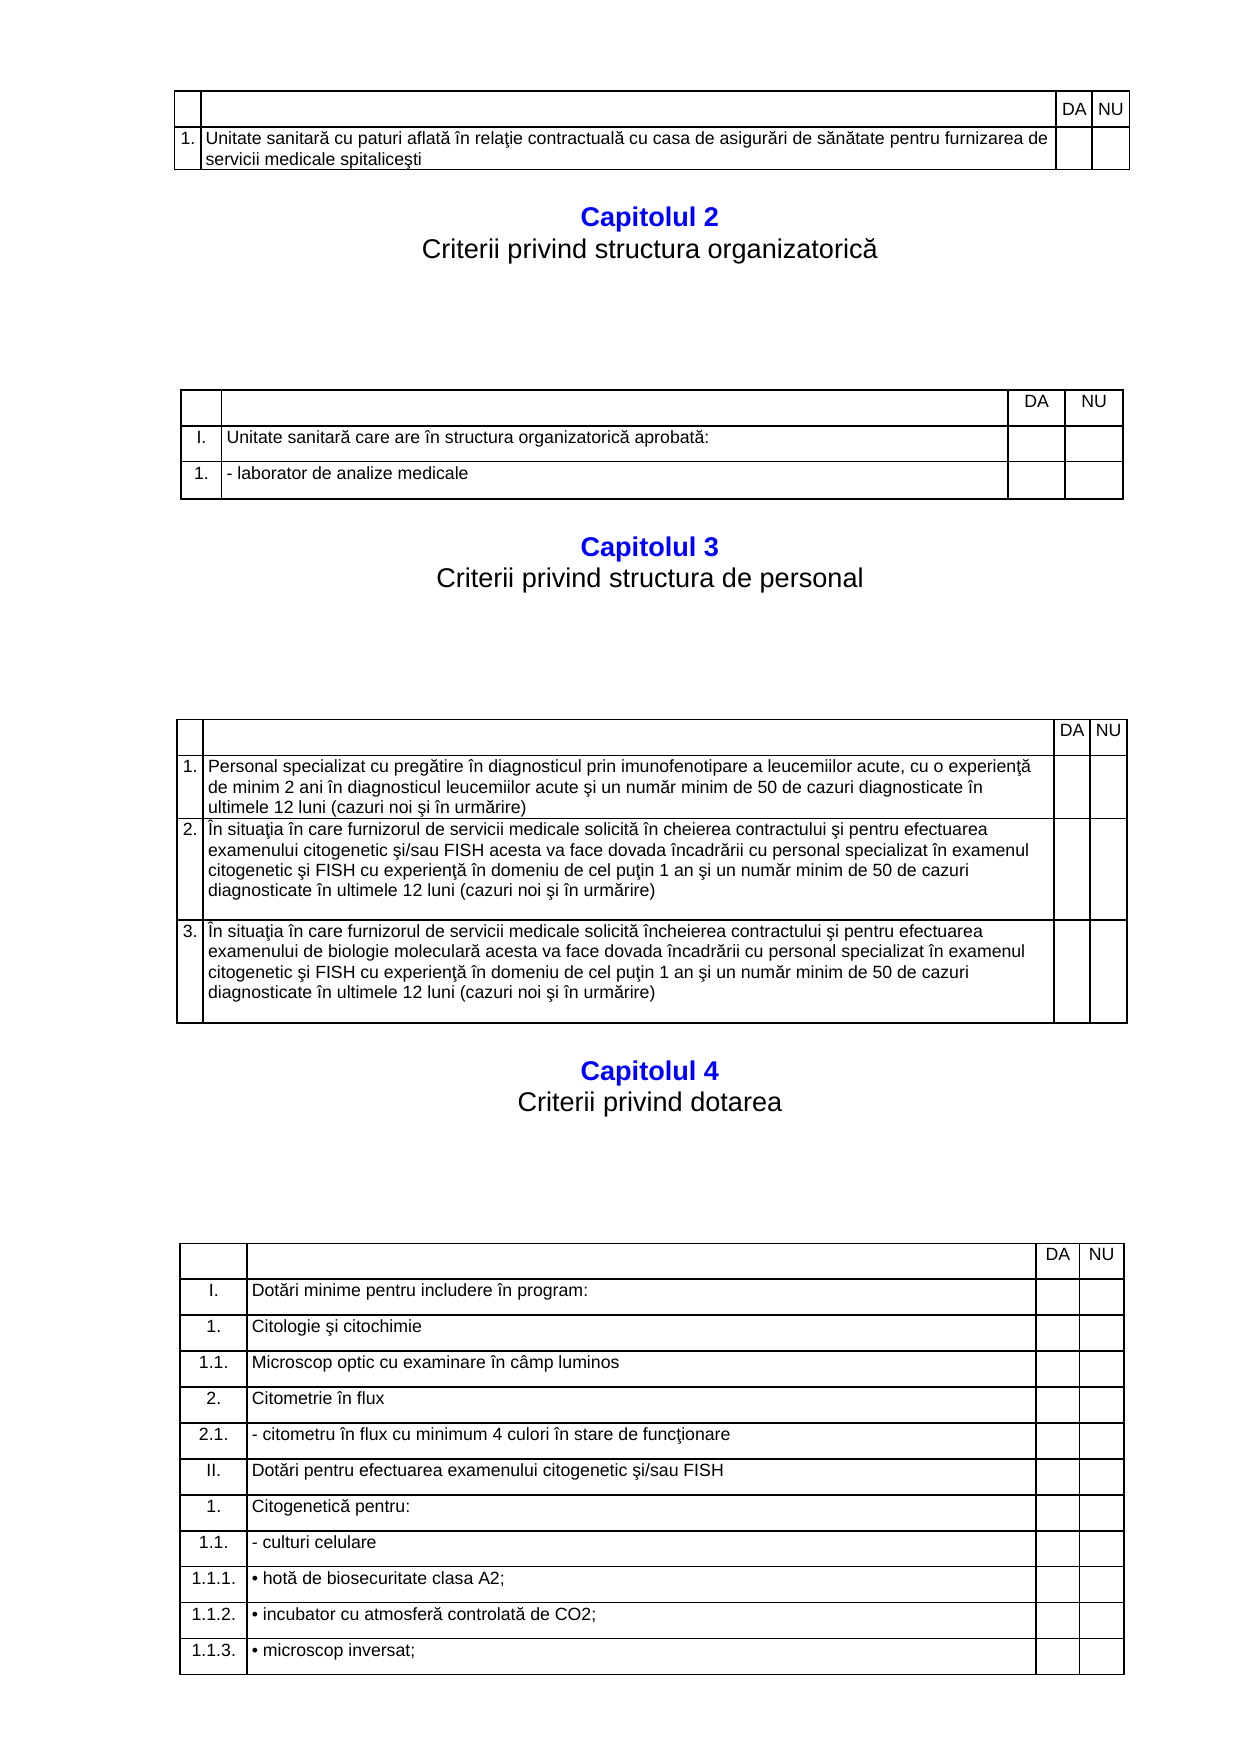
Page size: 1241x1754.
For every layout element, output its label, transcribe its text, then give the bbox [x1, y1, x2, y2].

table_header [172, 688, 177, 719]
table_cell NU [1066, 391, 1122, 425]
table_cell [1037, 1352, 1079, 1386]
table_cell - culturi celulare [248, 1532, 1035, 1566]
table_cell NU [1093, 92, 1129, 126]
table_cell [175, 1422, 179, 1458]
table_header [181, 358, 222, 389]
table_cell [1080, 1424, 1123, 1458]
table_header [1090, 688, 1127, 719]
table_cell [1037, 1639, 1079, 1674]
table_header [175, 59, 201, 90]
table_cell [1037, 1496, 1079, 1530]
table_cell [1080, 1496, 1123, 1530]
table_cell [172, 818, 176, 919]
table_cell 1.1.3. [181, 1639, 246, 1674]
text Capitolul 3 Criterii privind structura de personal [118, 531, 1181, 656]
table_cell 1. [182, 462, 221, 498]
table_cell [172, 919, 176, 1022]
table_cell - laborator de analize medicale [222, 462, 1007, 498]
table_cell Citogenetică pentru: [248, 1496, 1035, 1530]
table_cell [1080, 1603, 1123, 1638]
table_cell 1. [181, 1496, 246, 1530]
table_cell 2.1. [181, 1424, 246, 1458]
table_cell NU [1091, 720, 1126, 754]
table_cell NU [1080, 1244, 1123, 1278]
table_header [180, 1211, 247, 1242]
table_cell [170, 90, 174, 126]
table_cell 1. [175, 128, 200, 169]
table_cell [1091, 756, 1126, 817]
table_cell [1009, 427, 1064, 461]
table_cell 3. [178, 921, 202, 1022]
table_cell Microscop optic cu examinare în câmp luminos [248, 1352, 1035, 1386]
table_header [1092, 59, 1129, 90]
table_cell [1037, 1567, 1079, 1602]
table_header [203, 688, 1054, 719]
table_header [177, 688, 203, 719]
table_cell [172, 755, 176, 817]
table_cell [175, 1602, 179, 1638]
table_cell 1.1. [181, 1532, 246, 1566]
table_cell 1. [178, 756, 202, 817]
table_cell DA [1055, 720, 1089, 754]
table_cell [1080, 1316, 1123, 1350]
table_header [222, 358, 1008, 389]
table_cell Citometrie în flux [248, 1388, 1035, 1422]
table_cell [175, 92, 200, 126]
table_header [1056, 59, 1092, 90]
table_cell [1057, 128, 1091, 169]
table_cell 1.1. [181, 1352, 246, 1386]
table_cell 2. [181, 1388, 246, 1422]
table_cell [1037, 1603, 1079, 1638]
table_cell • microscop inversat; [248, 1639, 1035, 1674]
table_cell [176, 425, 180, 461]
table_cell [175, 1350, 179, 1386]
table_cell • incubator cu atmosferă controlată de CO2; [248, 1603, 1035, 1638]
table_header [1079, 1211, 1124, 1242]
table_cell 1.1.1. [181, 1567, 246, 1602]
table_cell [1080, 1460, 1123, 1494]
table_cell În situaţia în care furnizorul de servicii medicale solicită încheierea contractului şi pentru efectuarea examenului de biologie moleculară acesta va face dovada încadrării cu personal specializat în examenul citogenetic şi FISH cu experienţă în domeniu de cel puţin 1 an şi un număr minim de 50 de cazuri diagnosticate în ultimele 12 luni (cazuri noi şi în urmărire) [204, 921, 1053, 1022]
table_header [1065, 358, 1123, 389]
table_cell 1.1.2. [181, 1603, 246, 1638]
table_cell [1091, 819, 1126, 919]
table_cell DA [1037, 1244, 1079, 1278]
table_cell II. [181, 1460, 246, 1494]
table_header [1054, 688, 1090, 719]
table_cell [170, 126, 174, 169]
table_cell [175, 1638, 179, 1674]
text Capitolul 4 Criterii privind dotarea [118, 1055, 1181, 1180]
table_cell [1055, 921, 1089, 1022]
table_cell [1091, 921, 1126, 1022]
table_header [1008, 358, 1065, 389]
table_cell [1055, 756, 1089, 817]
table_cell [175, 1530, 179, 1566]
table_header [247, 1211, 1036, 1242]
table_cell [175, 1314, 179, 1350]
table_cell [1080, 1352, 1123, 1386]
table_header [1036, 1211, 1079, 1242]
table_cell 2. [178, 819, 202, 919]
table_cell 1. [181, 1316, 246, 1350]
table_cell DA [1057, 92, 1091, 126]
table_cell [172, 719, 176, 754]
table_cell [204, 720, 1053, 754]
table_cell [1037, 1460, 1079, 1494]
table_cell I. [182, 427, 221, 461]
table_cell [1080, 1280, 1123, 1314]
table_header [176, 358, 181, 389]
table_cell [176, 461, 180, 498]
table_cell [202, 92, 1055, 126]
table_cell [1093, 128, 1129, 169]
text Capitolul 2 Criterii privind structura organizatorică [118, 201, 1181, 326]
table_cell [181, 1244, 246, 1278]
table_cell [1009, 462, 1064, 498]
table_cell [175, 1386, 179, 1422]
table_cell [175, 1278, 179, 1314]
table_cell [176, 389, 180, 425]
table_cell Citologie şi citochimie [248, 1316, 1035, 1350]
table_cell [1080, 1567, 1123, 1602]
table_cell [1037, 1316, 1079, 1350]
table_cell Dotări pentru efectuarea examenului citogenetic şi/sau FISH [248, 1460, 1035, 1494]
table_cell Personal specializat cu pregătire în diagnosticul prin imunofenotipare a leucemiilor acute, cu o experienţă de minim 2 ani în diagnosticul leucemiilor acute şi un număr minim de 50 de cazuri diagnosticate în ultimele 12 luni (cazuri noi şi în urmărire) [204, 756, 1053, 817]
table_cell [1080, 1388, 1123, 1422]
table_cell [1037, 1424, 1079, 1458]
table_cell [1037, 1280, 1079, 1314]
table_cell [222, 391, 1007, 425]
table_cell [175, 1458, 179, 1494]
table_cell [175, 1494, 179, 1530]
table_cell [175, 1243, 179, 1278]
table_cell [248, 1244, 1035, 1278]
table_header [170, 59, 174, 90]
table_cell Unitate sanitară care are în structura organizatorică aprobată: [222, 427, 1007, 461]
table_cell [175, 1566, 179, 1602]
table_cell [178, 720, 202, 754]
table_cell [1066, 427, 1122, 461]
table_cell • hotă de biosecuritate clasa A2; [248, 1567, 1035, 1602]
table_cell [1080, 1532, 1123, 1566]
table_cell [1037, 1388, 1079, 1422]
table_header [201, 59, 1056, 90]
table_cell [1080, 1639, 1123, 1674]
table_cell [1037, 1532, 1079, 1566]
table_cell [182, 391, 221, 425]
table_cell DA [1009, 391, 1064, 425]
table_cell [1055, 819, 1089, 919]
table_cell - citometru în flux cu minimum 4 culori în stare de funcţionare [248, 1424, 1035, 1458]
table_cell În situaţia în care furnizorul de servicii medicale solicită în cheierea contractului şi pentru efectuarea examenului citogenetic şi/sau FISH acesta va face dovada încadrării cu personal specializat în examenul citogenetic şi FISH cu experienţă în domeniu de cel puţin 1 an şi un număr minim de 50 de cazuri diagnosticate în ultimele 12 luni (cazuri noi şi în urmărire) [204, 819, 1053, 919]
table_cell I. [181, 1280, 246, 1314]
table_cell Unitate sanitară cu paturi aflată în relaţie contractuală cu casa de asigurări de sănătate pentru furnizarea de servicii medicale spitaliceşti [202, 128, 1055, 169]
table_cell [1066, 462, 1122, 498]
table_header [175, 1211, 180, 1242]
table_cell Dotări minime pentru includere în program: [248, 1280, 1035, 1314]
